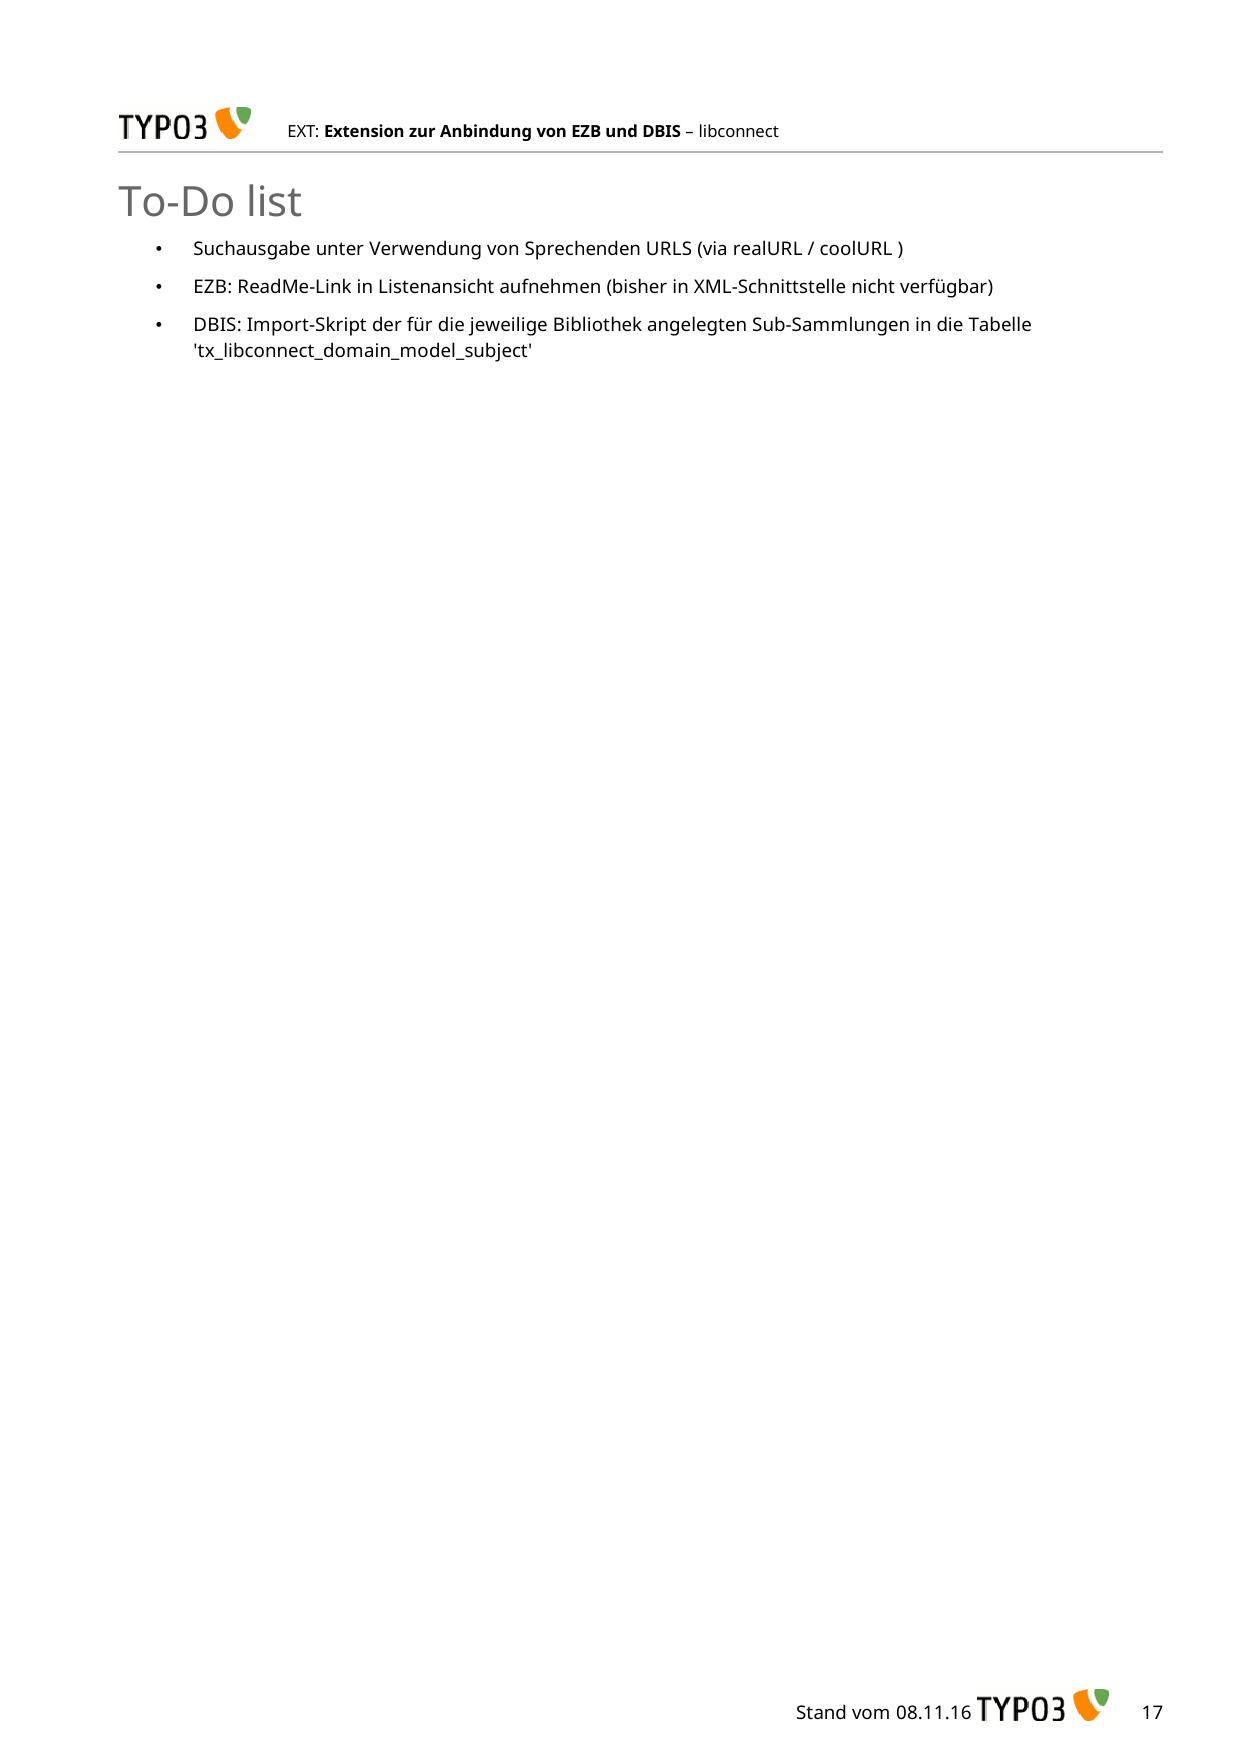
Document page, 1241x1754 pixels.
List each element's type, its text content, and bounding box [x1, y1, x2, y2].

picture [118, 106, 254, 139]
list EZB: ReadMe-Link in Listenansicht aufnehmen (bisher in XML-Schnittstelle nicht verfügbar) [156, 273, 1163, 299]
list Suchausgabe unter Verwendung von Sprechenden URLS (via realURL / coolURL ) [156, 234, 1163, 260]
list DBIS: Import-Skript der für die jeweilige Bibliothek angelegten Sub-Sammlungen in die Tabelle 'tx_libconnect_domain_model_subject' [156, 311, 1163, 363]
picture [976, 1688, 1112, 1721]
subtitle To-Do list [118, 172, 1163, 228]
